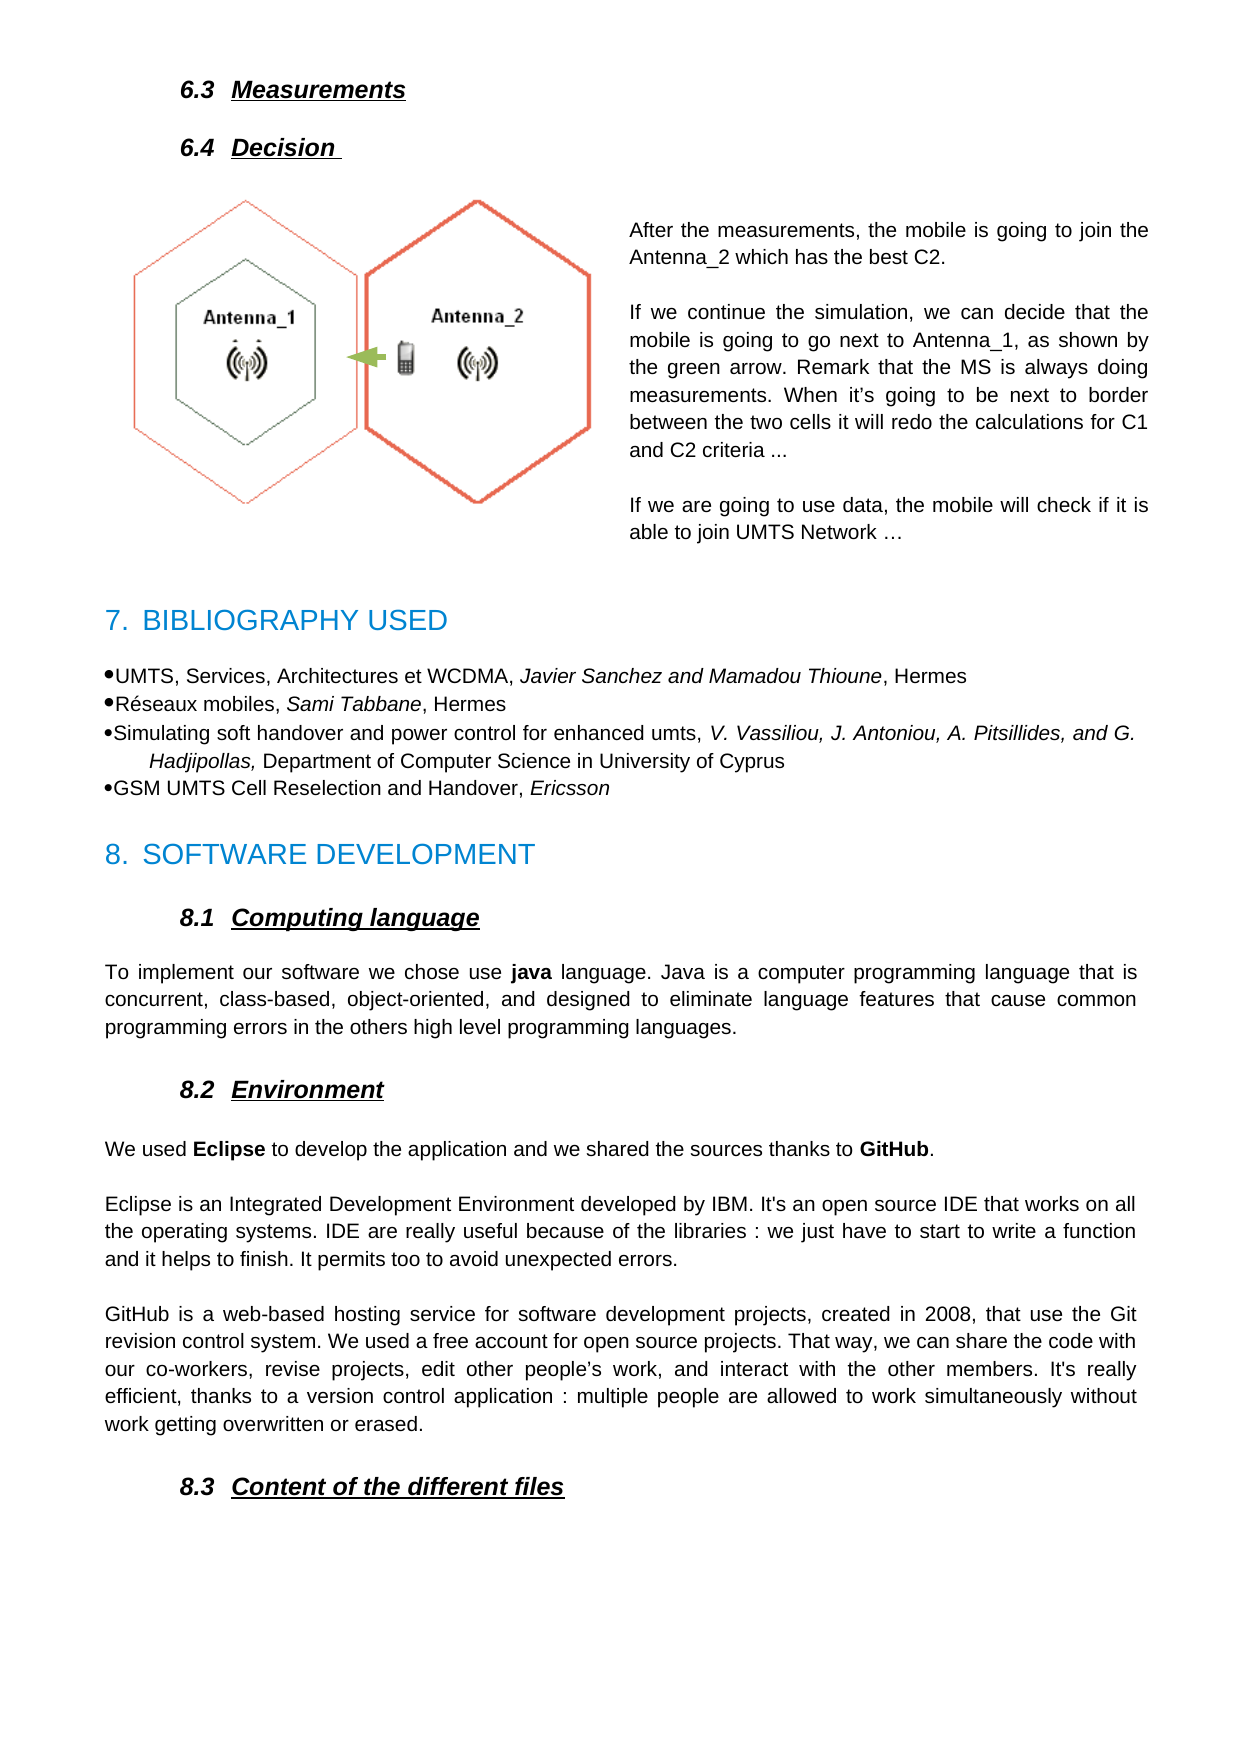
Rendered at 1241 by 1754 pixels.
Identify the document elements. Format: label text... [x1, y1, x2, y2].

subtitle Content of the different files [179, 1472, 1138, 1501]
list Simulating soft handover and power control for enhanced umts, V. Vassiliou, J. Antoniou, A. Pitsillides, and G. Hadjipollas, Department of Computer Science in University of Cyprus [104, 721, 1138, 773]
table_header After the measurements, the mobile is going to join the Antenna_2 which has the best C2. If we continue the simulation, we can decide that the mobile is going to go next to Antenna_1, as shown by the green arrow. Remark that the MS is always doing measurements. When it’s going to be next to border between the two cells it will redo the calculations for C1 and C2 criteria ... If we are going to use data, the mobile will check if it is able to join UMTS Network … [618, 190, 1188, 547]
text To implement our software we chose use java language. Java is a computer programming language that is concurrent, class-based, object-oriented, and designed to eliminate language features that cause common programming errors in the others high level programming languages. [104, 959, 1138, 1038]
text Eclipse is an Integrated Development Environment developed by IBM. It's an open source IDE that works on all the operating systems. IDE are really useful because of the libraries : we just have to start to write a function and it helps to finish. It permits too to avoid unexpected errors. [104, 1192, 1138, 1271]
subtitle Computing language [179, 903, 1138, 932]
subtitle SOFTWARE DEVELOPMENT [104, 837, 1138, 870]
subtitle BIBLIOGRAPHY USED [104, 602, 1138, 636]
subtitle Decision [179, 132, 1138, 161]
subtitle Environment [179, 1075, 1138, 1104]
subtitle Measurements [179, 75, 1138, 104]
text We used Eclipse to develop the application and we shared the sources thanks to GitHub. [104, 1137, 1138, 1161]
list UMTS, Services, Architectures et WCDMA, Javier Sanchez and Mamadou Thioune, Hermes [104, 663, 1138, 688]
list Réseaux mobiles, Sami Tabbane, Hermes [104, 692, 1138, 717]
table_header [116, 190, 618, 547]
text GitHub is a web-based hosting service for software development projects, created in 2008, that use the Git revision control system. We used a free account for open source projects. That way, we can share the code with our co-workers, revise projects, edit other people’s work, and interact with the other members. It's really efficient, thanks to a version control application : multiple people are allowed to work simultaneously without work getting overwritten or erased. [104, 1302, 1138, 1436]
list GSM UMTS Cell Reselection and Handover, Ericsson [104, 776, 1138, 800]
